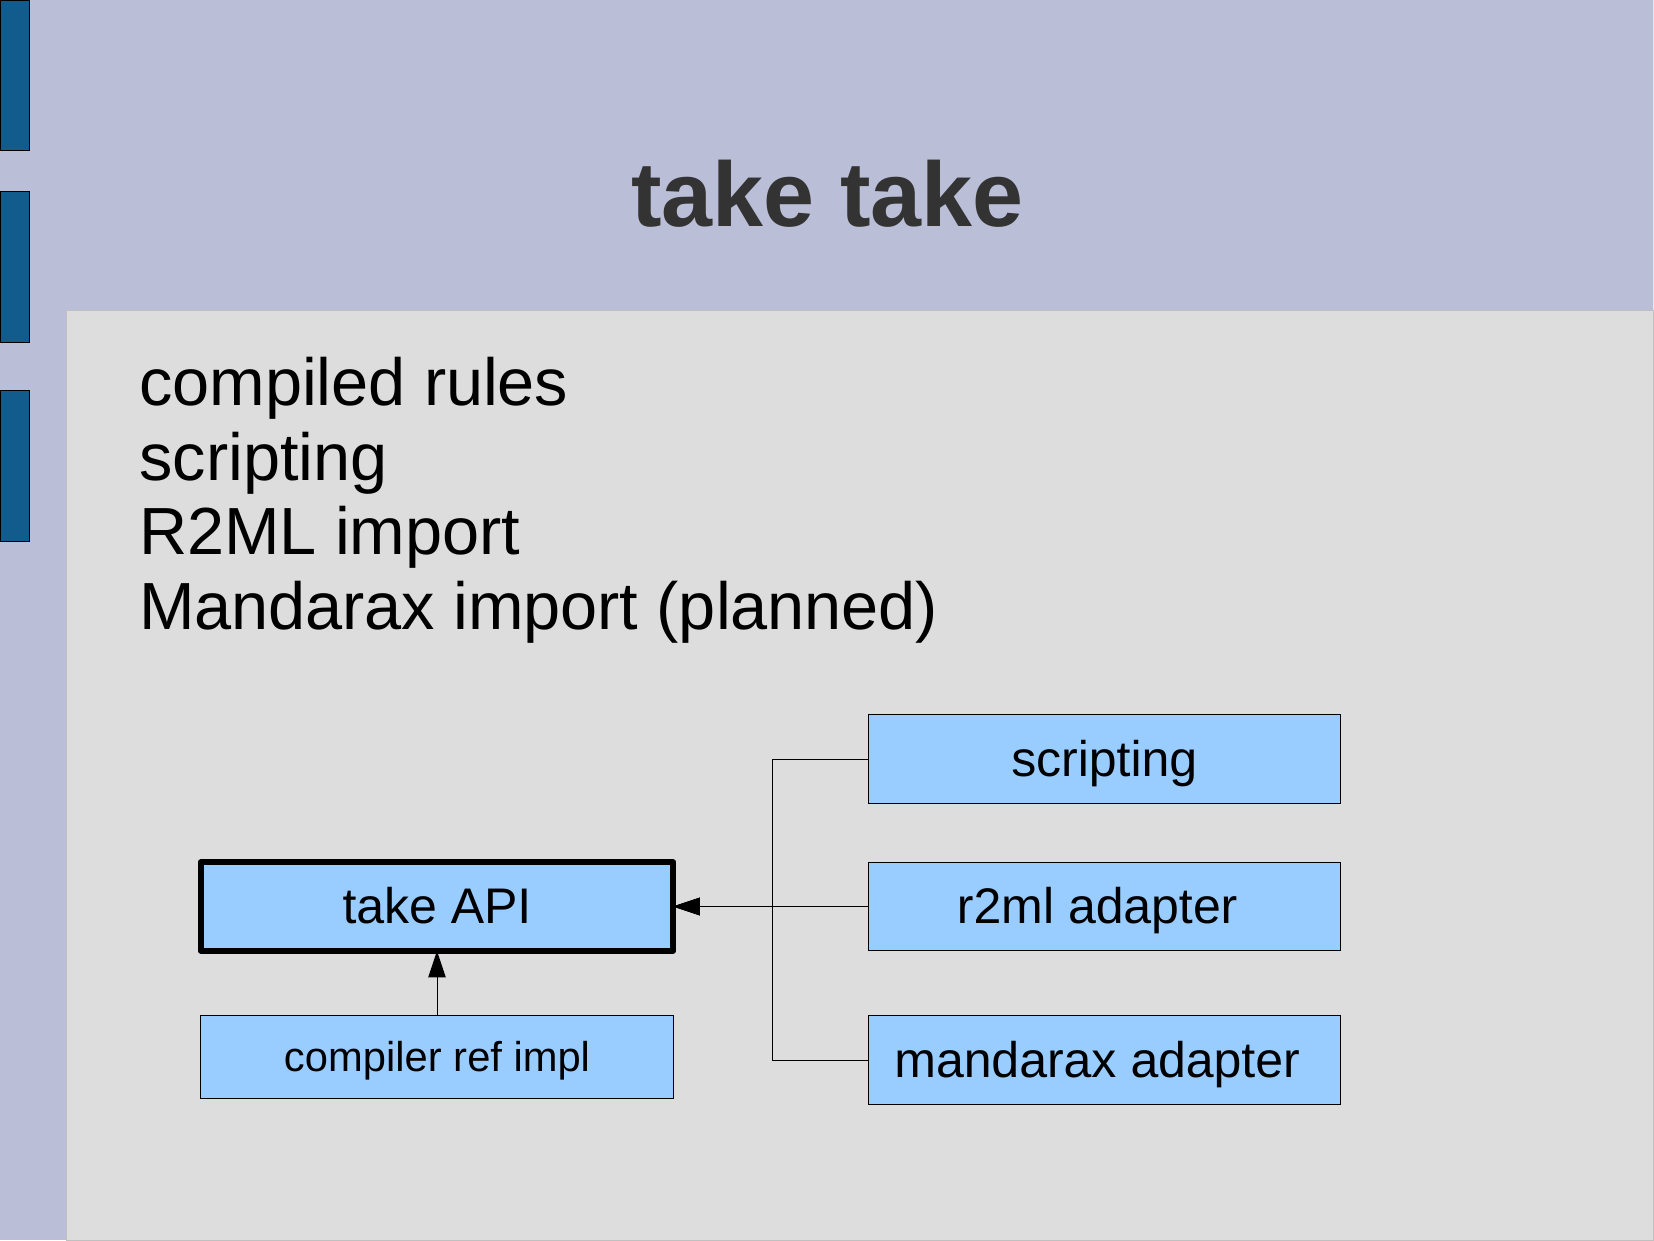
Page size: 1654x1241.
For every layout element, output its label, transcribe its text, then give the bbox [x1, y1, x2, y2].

text_box r2ml adapter [868, 862, 1341, 951]
text_box mandarax adapter [868, 1015, 1341, 1105]
list compiled rules scripting R2ML import Mandarax import (planned) [121, 344, 1534, 1127]
title take take [121, 91, 1534, 299]
text_box take API [200, 862, 674, 951]
text_box compiler ref impl [200, 1015, 674, 1099]
text_box scripting [868, 714, 1341, 804]
